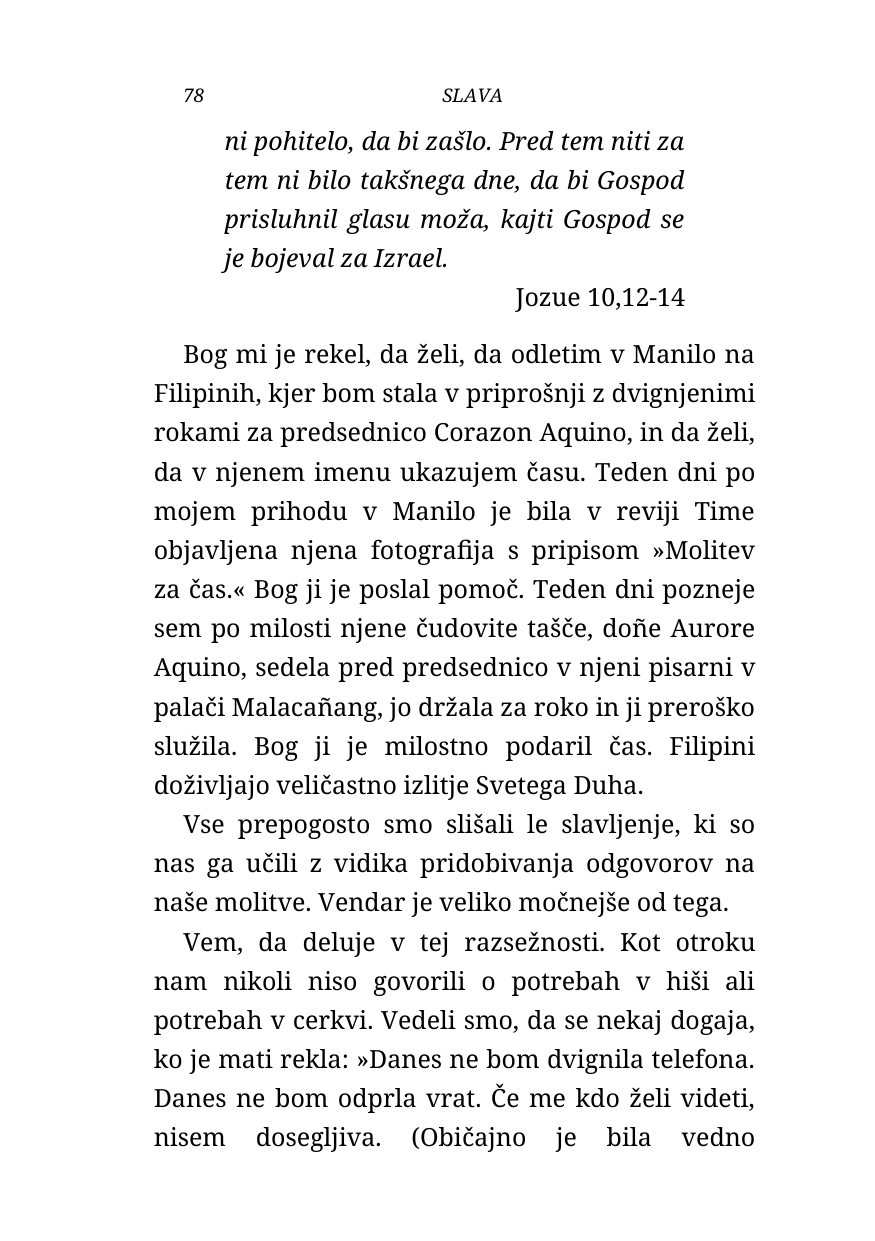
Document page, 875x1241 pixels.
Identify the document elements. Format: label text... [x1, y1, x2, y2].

text ni pohitelo, da bi zašlo. Pred tem niti za tem ni bilo takšnega dne, da bi Gospod prisluhnil glasu moža, kajti Gospod se je bojeval za Izrael. Jozue 10,12-14 [224, 123, 685, 314]
text Bog mi je rekel, da želi, da odletim v Manilo na Filipinih, kjer bom stala v priprošnji z dvignjenimi rokami za predsednico Corazon Aquino, in da želi, da v njenem imenu ukazujem času. Teden dni po mojem prihodu v Manilo je bila v reviji Time objavljena njena fotografija s pripisom »Molitev za čas.« Bog ji je poslal pomoč. Teden dni pozneje sem po milosti njene čudovite tašče, doñe Aurore Aquino, sedela pred predsednico v njeni pisarni v palači Malacañang, jo držala za roko in ji preroško služila. Bog ji je milostno podaril čas. Filipini doživljajo veličastno izlitje Svetega Duha. [153, 337, 756, 802]
text Vse prepogosto smo slišali le slavljenje, ki so nas ga učili z vidika pridobivanja odgovorov na naše molitve. Vendar je veliko močnejše od tega. [153, 807, 756, 919]
text Vem, da deluje v tej razsežnosti. Kot otroku nam nikoli niso govorili o potrebah v hiši ali potrebah v cerkvi. Vedeli smo, da se nekaj dogaja, ko je mati rekla: »Danes ne bom dvignila telefona. Danes ne bom odprla vrat. Če me kdo želi videti, nisem dosegljiva. (Običajno je bila vedno [153, 924, 756, 1154]
